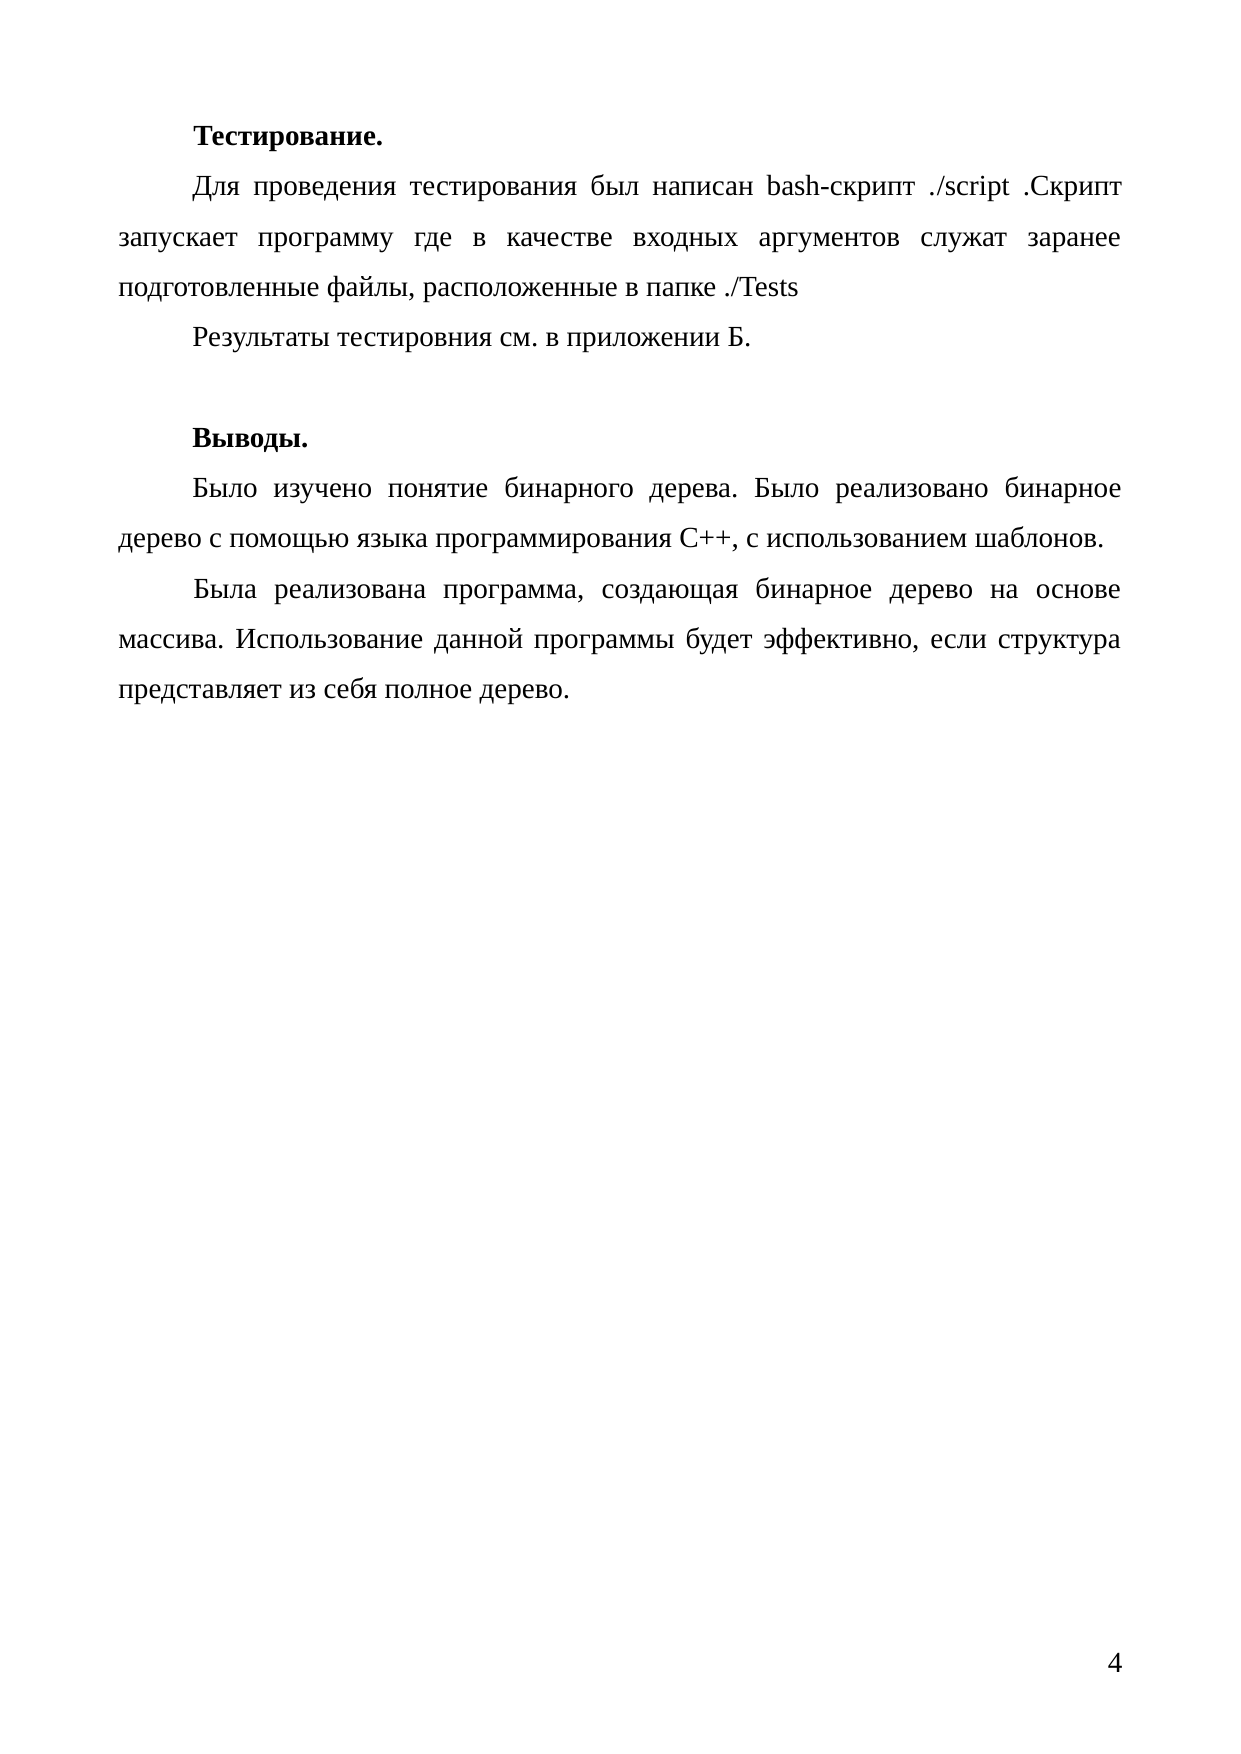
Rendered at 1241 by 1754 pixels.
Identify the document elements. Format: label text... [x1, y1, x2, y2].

text Было изучено понятие бинарного дерева. Было реализовано бинарное дерево с помощью языка программирования С++, с использованием шаблонов. [118, 470, 1122, 554]
text Результаты тестировния см. в приложении Б. [118, 319, 1122, 353]
text Для проведения тестирования был написан bash-скрипт ./script .Скрипт запускает программу где в качестве входных аргументов служат заранее подготовленные файлы, расположенные в папке ./Tests [118, 168, 1122, 303]
subtitle Тестирование. [118, 118, 1122, 152]
text Была реализована программа, создающая бинарное дерево на основе массива. Использование данной программы будет эффективно, если структура представляет из себя полное дерево. [118, 571, 1122, 705]
subtitle Выводы. [118, 420, 1122, 453]
